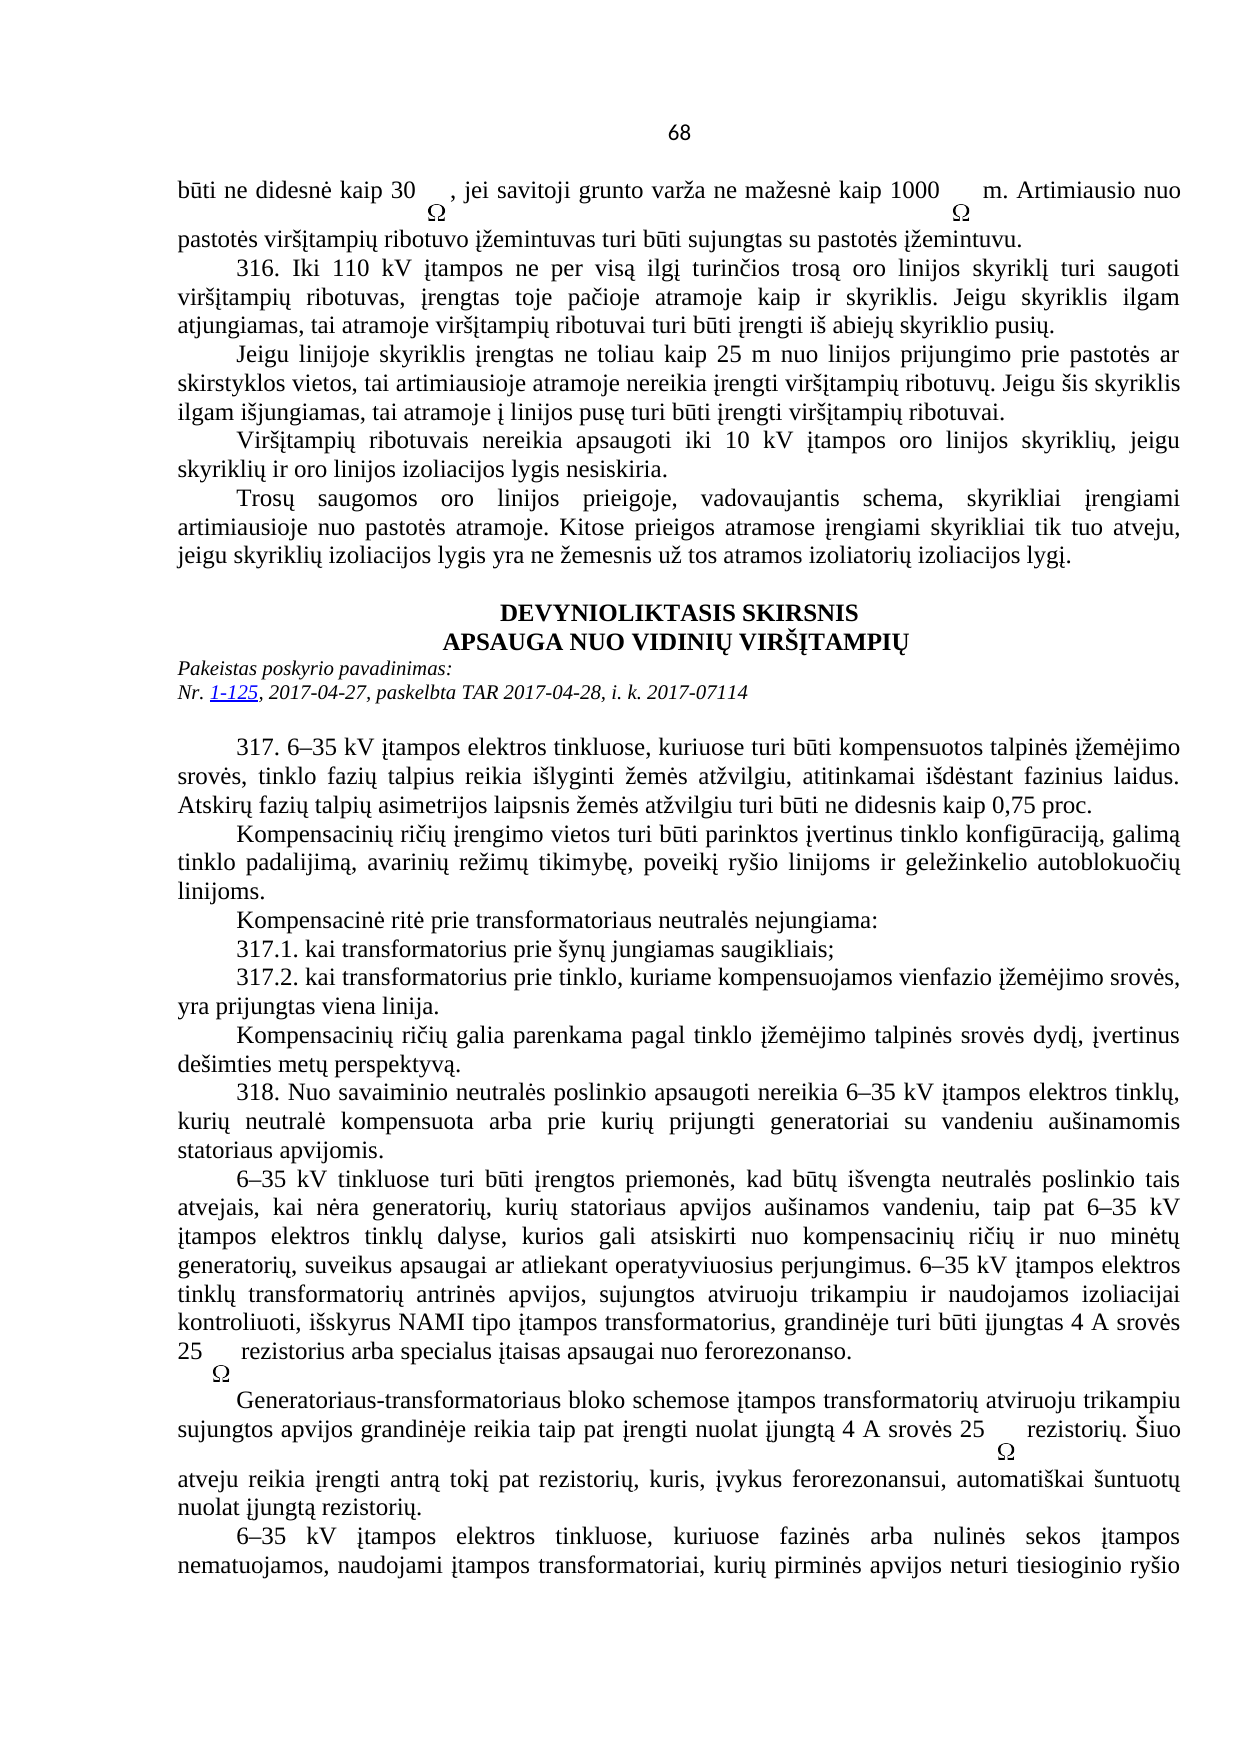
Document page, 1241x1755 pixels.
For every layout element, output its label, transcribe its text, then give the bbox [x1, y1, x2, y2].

text Jeigu linijoje skyriklis įrengtas ne toliau kaip 25 m nuo linijos prijungimo prie pastotės ar skirstyklos vietos, tai artimiausioje atramoje nereikia įrengti viršįtampių ribotuvų. Jeigu šis skyriklis ilgam išjungiamas, tai atramoje į linijos pusę turi būti įrengti viršįtampių ribotuvai. [177, 339, 1181, 426]
text Kompensacinių ričių įrengimo vietos turi būti parinktos įvertinus tinklo konfigūraciją, galimą tinklo padalijimą, avarinių režimų tikimybę, poveikį ryšio linijoms ir geležinkelio autoblokuočių linijoms. [177, 819, 1181, 905]
text Trosų saugomos oro linijos prieigoje, vadovaujantis schema, skyrikliai įrengiami artimiausioje nuo pastotės atramoje. Kitose prieigos atramose įrengiami skyrikliai tik tuo atveju, jeigu skyriklių izoliacijos lygis yra ne žemesnis už tos atramos izoliatorių izoliacijos lygį. [177, 483, 1181, 569]
text 6–35 kV tinkluose turi būti įrengtos priemonės, kad būtų išvengta neutralės poslinkio tais atvejais, kai nėra generatorių, kurių statoriaus apvijos aušinamos vandeniu, taip pat 6–35 kV įtampos elektros tinklų dalyse, kurios gali atsiskirti nuo kompensacinių ričių ir nuo minėtų generatorių, suveikus apsaugai ar atliekant operatyviuosius perjungimus. 6–35 kV įtampos elektros tinklų transformatorių antrinės apvijos, sujungtos atviruoju trikampiu ir naudojamos izoliacijai kontroliuoti, išskyrus NAMI tipo įtampos transformatorius, grandinėje turi būti įjungtas 4 A srovės 25 rezistorius arba specialus įtaisas apsaugai nuo ferorezonanso. [177, 1164, 1181, 1386]
text 318. Nuo savaiminio neutralės poslinkio apsaugoti nereikia 6–35 kV įtampos elektros tinklų, kurių neutralė kompensuota arba prie kurių prijungti generatoriai su vandeniu aušinamomis statoriaus apvijomis. [177, 1077, 1181, 1164]
text APSAUGA NUO VIDINIŲ VIRŠĮTAMPIŲ [177, 627, 1181, 656]
text būti ne didesnė kaip 30 , jei savitoji grunto varža ne mažesnė kaip 1000 m. Artimiausio nuo pastotės viršįtampių ribotuvo įžemintuvas turi būti sujungtas su pastotės įžemintuvu. [177, 175, 1181, 253]
text 317. 6–35 kV įtampos elektros tinkluose, kuriuose turi būti kompensuotos talpinės įžemėjimo srovės, tinklo fazių talpius reikia išlyginti žemės atžvilgiu, atitinkamai išdėstant fazinius laidus. Atskirų fazių talpių asimetrijos laipsnis žemės atžvilgiu turi būti ne didesnis kaip 0,75 proc. [177, 732, 1181, 819]
text Kompensacinė ritė prie transformatoriaus neutralės nejungiama: [177, 905, 1181, 934]
text Nr. 1-125, 2017-04-27, paskelbta TAR 2017-04-28, i. k. 2017-07114 [177, 679, 1181, 704]
text DEVYNIOLIKTASIS SKIRSNIS [177, 598, 1181, 627]
text Viršįtampių ribotuvais nereikia apsaugoti iki 10 kV įtampos oro linijos skyriklių, jeigu skyriklių ir oro linijos izoliacijos lygis nesiskiria. [177, 426, 1181, 483]
text Generatoriaus-transformatoriaus bloko schemose įtampos transformatorių atviruoju trikampiu sujungtos apvijos grandinėje reikia taip pat įrengti nuolat įjungtą 4 A srovės 25 rezistorių. Šiuo atveju reikia įrengti antrą tokį pat rezistorių, kuris, įvykus ferorezonansui, automatiškai šuntuotų nuolat įjungtą rezistorių. [177, 1386, 1181, 1521]
text 317.2. kai transformatorius prie tinklo, kuriame kompensuojamos vienfazio įžemėjimo srovės, yra prijungtas viena linija. [177, 962, 1181, 1020]
text 316. Iki 110 kV įtampos ne per visą ilgį turinčios trosą oro linijos skyriklį turi saugoti viršįtampių ribotuvas, įrengtas toje pačioje atramoje kaip ir skyriklis. Jeigu skyriklis ilgam atjungiamas, tai atramoje viršįtampių ribotuvai turi būti įrengti iš abiejų skyriklio pusių. [177, 253, 1181, 339]
text Kompensacinių ričių galia parenkama pagal tinklo įžemėjimo talpinės srovės dydį, įvertinus dešimties metų perspektyvą. [177, 1020, 1181, 1077]
text Pakeistas poskyrio pavadinimas: [177, 656, 1181, 679]
text 317.1. kai transformatorius prie šynų jungiamas saugikliais; [177, 934, 1181, 962]
text 6–35 kV įtampos elektros tinkluose, kuriuose fazinės arba nulinės sekos įtampos nematuojamos, naudojami įtampos transformatoriai, kurių pirminės apvijos neturi tiesioginio ryšio [177, 1521, 1181, 1579]
